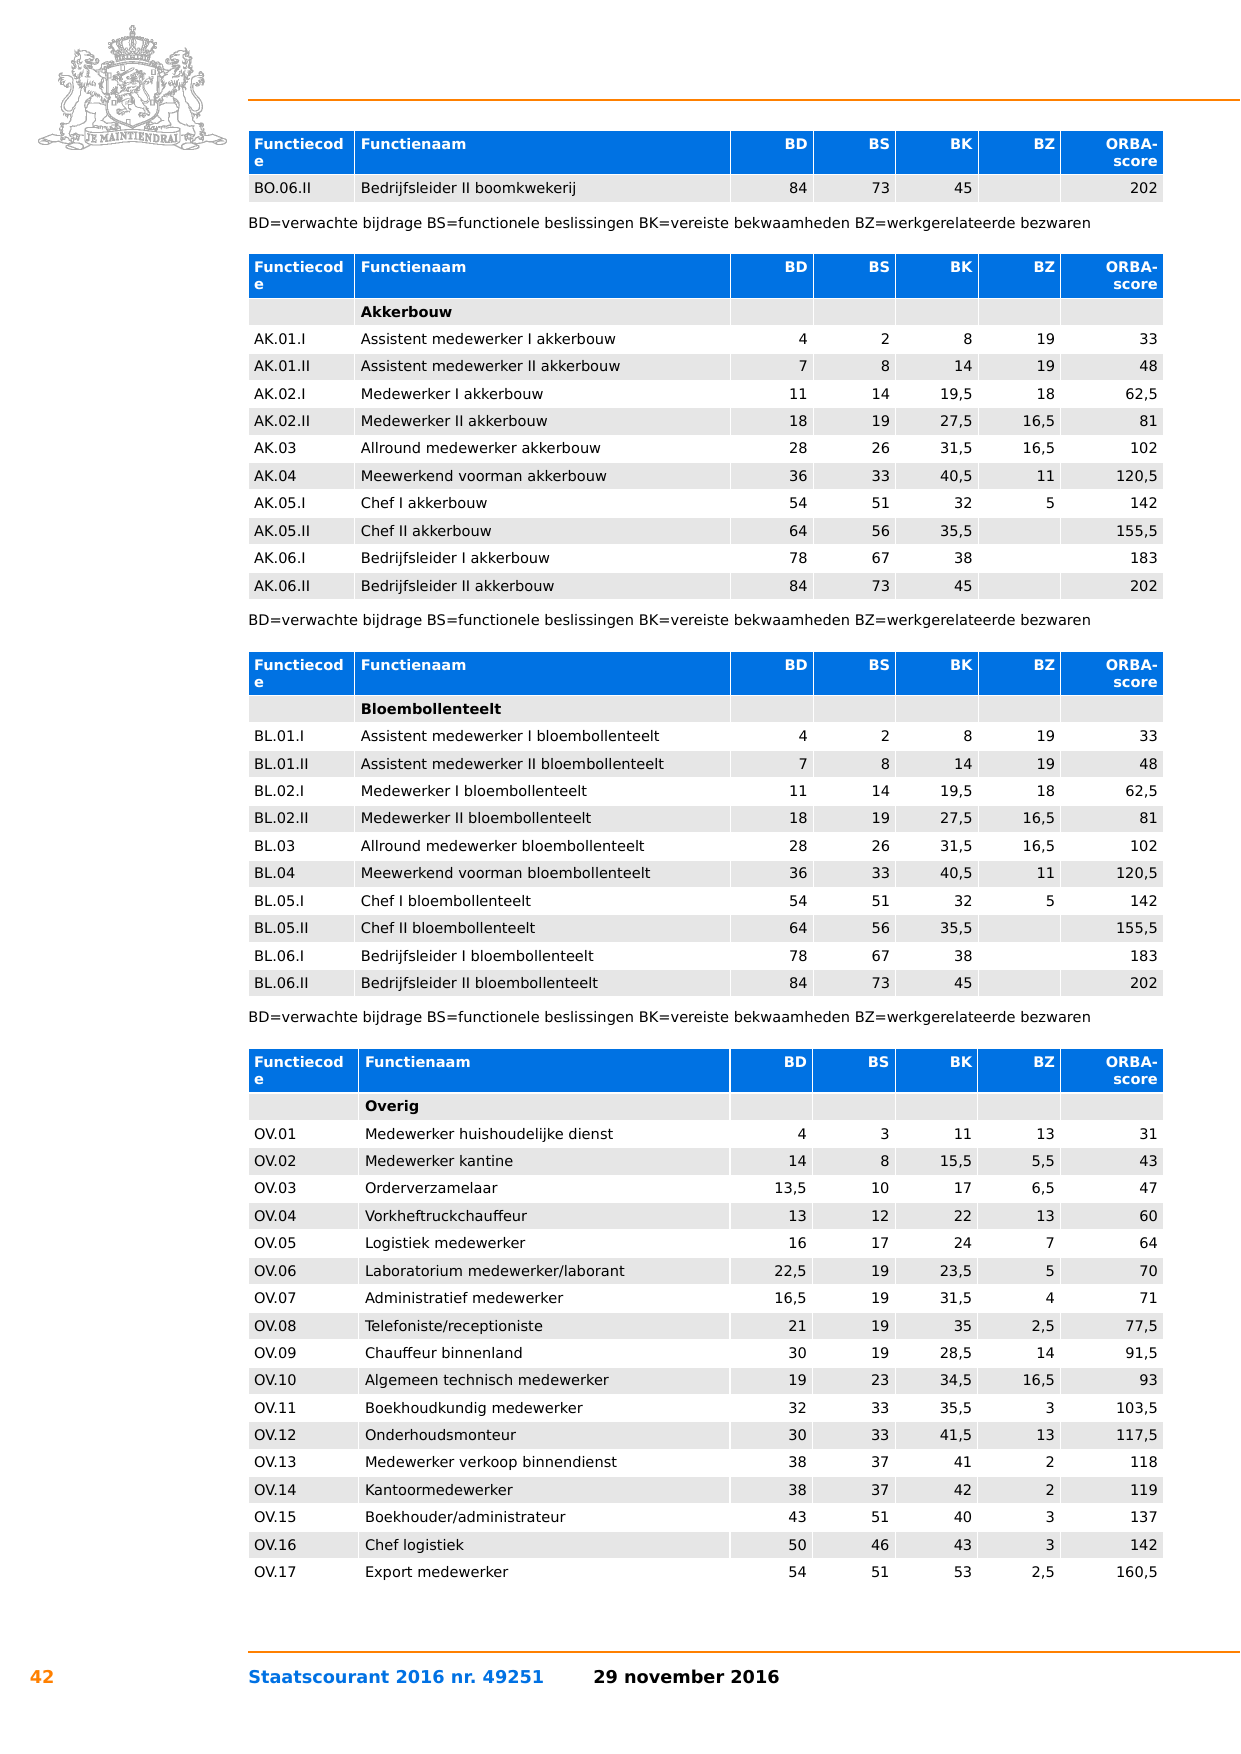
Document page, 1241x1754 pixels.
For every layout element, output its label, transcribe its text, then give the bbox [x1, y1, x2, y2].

table_cell [979, 175, 1060, 202]
table_cell 84 [731, 573, 813, 599]
table_cell Chef II akkerbouw [355, 518, 730, 544]
table_cell 2 [814, 326, 895, 352]
table_cell 8 [813, 1148, 895, 1175]
table_cell 13 [731, 1203, 812, 1229]
table_cell 16,5 [979, 833, 1060, 859]
table_cell 33 [1061, 326, 1163, 352]
table_cell [979, 545, 1060, 572]
table_cell 26 [814, 436, 895, 462]
table_cell Chef logistiek [359, 1532, 729, 1558]
table_cell 5,5 [978, 1148, 1060, 1175]
table_cell 102 [1061, 436, 1163, 462]
table_header BD [731, 1049, 812, 1092]
table_cell 78 [731, 943, 813, 969]
table_cell 31 [1061, 1121, 1163, 1147]
table_cell 13,5 [731, 1176, 812, 1202]
table_cell 19 [979, 724, 1060, 750]
table_cell Algemeen technisch medewerker [359, 1368, 729, 1394]
table_cell 33 [814, 463, 895, 489]
table_cell 33 [814, 861, 895, 887]
table_cell [896, 1094, 977, 1120]
table_cell 51 [813, 1559, 895, 1586]
table_cell 19 [813, 1313, 895, 1339]
table_cell Akkerbouw [355, 299, 730, 325]
table_cell 38 [731, 1450, 812, 1476]
table_cell 19 [731, 1368, 812, 1394]
table_cell 19 [814, 408, 895, 435]
table_cell 30 [731, 1340, 812, 1366]
table_cell 11 [731, 778, 813, 805]
table_cell OV.08 [249, 1313, 358, 1339]
table_header Functienaam [355, 254, 730, 298]
table_cell [896, 696, 978, 722]
table_cell 14 [896, 751, 978, 777]
table_cell 78 [731, 545, 813, 572]
table_cell AK.03 [249, 436, 354, 462]
table_cell 17 [896, 1176, 977, 1202]
picture [38, 25, 227, 150]
table_cell Bloembollenteelt [355, 696, 730, 722]
table_cell OV.02 [249, 1148, 358, 1175]
table_cell [896, 299, 978, 325]
table_cell AK.06.I [249, 545, 354, 572]
table_cell BO.06.II [249, 175, 354, 202]
table_cell 12 [813, 1203, 895, 1229]
table_cell 202 [1061, 175, 1163, 202]
table_cell Chef I akkerbouw [355, 491, 730, 517]
table_cell Boekhouder/administrateur [359, 1505, 729, 1531]
table_cell 43 [1061, 1148, 1163, 1175]
table_cell 14 [896, 354, 978, 380]
table_header Functiecode [249, 131, 354, 174]
table_cell 45 [896, 573, 978, 599]
table_cell Assistent medewerker II akkerbouw [355, 354, 730, 380]
table_cell 2 [814, 724, 895, 750]
table_cell 7 [731, 354, 813, 380]
table_cell 91,5 [1061, 1340, 1163, 1366]
table_cell 16,5 [731, 1285, 812, 1312]
table_cell 33 [813, 1422, 895, 1449]
table_header BZ [979, 131, 1060, 174]
table_cell 62,5 [1061, 778, 1163, 805]
table_cell 16,5 [978, 1368, 1060, 1394]
table_cell Medewerker I bloembollenteelt [355, 778, 730, 805]
table_cell 48 [1061, 751, 1163, 777]
table_cell [979, 696, 1060, 722]
table_cell OV.07 [249, 1285, 358, 1312]
table_cell OV.15 [249, 1505, 358, 1531]
table_cell [814, 299, 895, 325]
table_cell 13 [978, 1422, 1060, 1449]
table_cell Vorkheftruckchauffeur [359, 1203, 729, 1229]
table_cell AK.01.I [249, 326, 354, 352]
table_cell BD=verwachte bijdrage BS=functionele beslissingen BK=vereiste bekwaamheden BZ=werkgerelateerde bezwaren [248, 998, 1163, 1026]
table_cell Medewerker I akkerbouw [355, 381, 730, 407]
table_cell 56 [814, 518, 895, 544]
table_cell 17 [813, 1231, 895, 1257]
table_cell 35,5 [896, 1395, 977, 1421]
table_cell AK.05.II [249, 518, 354, 544]
table_cell 24 [896, 1231, 977, 1257]
table_cell Boekhoudkundig medewerker [359, 1395, 729, 1421]
table_header BZ [979, 652, 1060, 695]
table_cell 27,5 [896, 806, 978, 832]
table_cell BL.06.I [249, 943, 354, 969]
table_cell 53 [896, 1559, 977, 1586]
table_cell 142 [1061, 888, 1163, 914]
table_cell AK.01.II [249, 354, 354, 380]
table_cell AK.02.I [249, 381, 354, 407]
table_cell 3 [813, 1121, 895, 1147]
table_header BD [731, 254, 813, 298]
table_cell Logistiek medewerker [359, 1231, 729, 1257]
table_cell 3 [978, 1505, 1060, 1531]
table_cell 50 [731, 1532, 812, 1558]
table_cell Bedrijfsleider I bloembollenteelt [355, 943, 730, 969]
table_cell 22,5 [731, 1258, 812, 1284]
table_cell 32 [731, 1395, 812, 1421]
table_cell 64 [731, 518, 813, 544]
table_cell 142 [1061, 1532, 1163, 1558]
table_cell 19 [979, 326, 1060, 352]
table_cell Overig [359, 1094, 729, 1120]
table_cell 11 [979, 463, 1060, 489]
table_cell 183 [1061, 943, 1163, 969]
table_cell 183 [1061, 545, 1163, 572]
table_cell 19 [979, 751, 1060, 777]
table_cell [249, 1094, 358, 1120]
table_cell Medewerker verkoop binnendienst [359, 1450, 729, 1476]
table_cell 31,5 [896, 1285, 977, 1312]
table_cell 120,5 [1061, 861, 1163, 887]
table_cell 40,5 [896, 463, 978, 489]
table_cell OV.09 [249, 1340, 358, 1366]
table_cell 2,5 [978, 1313, 1060, 1339]
table_cell 5 [978, 1258, 1060, 1284]
table_cell 3 [978, 1395, 1060, 1421]
table_cell 202 [1061, 573, 1163, 599]
table_cell 155,5 [1061, 915, 1163, 942]
table_cell 15,5 [896, 1148, 977, 1175]
table_cell BD=verwachte bijdrage BS=functionele beslissingen BK=vereiste bekwaamheden BZ=werkgerelateerde bezwaren [248, 203, 1163, 231]
table_cell [979, 943, 1060, 969]
table_cell [1061, 696, 1163, 722]
table_cell 8 [896, 326, 978, 352]
table_cell 41 [896, 1450, 977, 1476]
table_cell 18 [979, 381, 1060, 407]
table_cell 40 [896, 1505, 977, 1531]
table_cell 73 [814, 573, 895, 599]
table_cell OV.17 [249, 1559, 358, 1586]
table_cell BL.01.II [249, 751, 354, 777]
table_cell Chef II bloembollenteelt [355, 915, 730, 942]
table_cell 119 [1061, 1477, 1163, 1503]
table_header BK [896, 652, 978, 695]
table_cell BL.02.I [249, 778, 354, 805]
table_cell Meewerkend voorman akkerbouw [355, 463, 730, 489]
table_cell [731, 696, 813, 722]
table_cell Telefoniste/receptioniste [359, 1313, 729, 1339]
table_cell 6,5 [978, 1176, 1060, 1202]
table_cell 60 [1061, 1203, 1163, 1229]
table_cell 70 [1061, 1258, 1163, 1284]
table_cell Export medewerker [359, 1559, 729, 1586]
table_cell 19 [814, 806, 895, 832]
table_cell OV.16 [249, 1532, 358, 1558]
table_cell Assistent medewerker I bloembollenteelt [355, 724, 730, 750]
table_header BK [896, 1049, 977, 1092]
table_cell Assistent medewerker I akkerbouw [355, 326, 730, 352]
table_cell Chef I bloembollenteelt [355, 888, 730, 914]
table_cell 120,5 [1061, 463, 1163, 489]
table_cell [731, 299, 813, 325]
table_cell 28 [731, 436, 813, 462]
table_header ORBA-score [1061, 652, 1163, 695]
table_cell 7 [731, 751, 813, 777]
table_cell 155,5 [1061, 518, 1163, 544]
table_cell OV.11 [249, 1395, 358, 1421]
table_cell 37 [813, 1477, 895, 1503]
table_header ORBA-score [1061, 131, 1163, 174]
table_cell 71 [1061, 1285, 1163, 1312]
table_header BS [814, 254, 895, 298]
table_header ORBA-score [1061, 254, 1163, 298]
table_cell 19,5 [896, 381, 978, 407]
table_cell [731, 1094, 812, 1120]
table_cell 23 [813, 1368, 895, 1394]
table_cell 73 [814, 175, 895, 202]
table_cell [979, 915, 1060, 942]
table_header Functiecode [249, 254, 354, 298]
table_cell 45 [896, 970, 978, 996]
table_cell Assistent medewerker II bloembollenteelt [355, 751, 730, 777]
table_cell AK.02.II [249, 408, 354, 435]
table_cell 41,5 [896, 1422, 977, 1449]
table_cell AK.04 [249, 463, 354, 489]
table_cell 93 [1061, 1368, 1163, 1394]
table_cell 73 [814, 970, 895, 996]
table_cell 137 [1061, 1505, 1163, 1531]
table_cell 33 [813, 1395, 895, 1421]
table_cell 35,5 [896, 915, 978, 942]
table_cell Medewerker kantine [359, 1148, 729, 1175]
table_cell Bedrijfsleider II boomkwekerij [355, 175, 730, 202]
table_cell 31,5 [896, 436, 978, 462]
table_cell 4 [978, 1285, 1060, 1312]
table_cell 202 [1061, 970, 1163, 996]
table_cell 160,5 [1061, 1559, 1163, 1586]
table_cell 16,5 [979, 806, 1060, 832]
table_cell 51 [814, 888, 895, 914]
table_cell 102 [1061, 833, 1163, 859]
table_cell Bedrijfsleider I akkerbouw [355, 545, 730, 572]
table_header BS [814, 131, 895, 174]
table_cell 16,5 [979, 408, 1060, 435]
table_cell 84 [731, 970, 813, 996]
table_cell Medewerker II bloembollenteelt [355, 806, 730, 832]
table_cell 36 [731, 463, 813, 489]
table_cell 3 [978, 1532, 1060, 1558]
table_cell 38 [731, 1477, 812, 1503]
table_cell 18 [979, 778, 1060, 805]
table_cell [249, 696, 354, 722]
table_cell 84 [731, 175, 813, 202]
table_cell [814, 696, 895, 722]
table_cell 43 [731, 1505, 812, 1531]
table_cell Laboratorium medewerker/laborant [359, 1258, 729, 1284]
table_cell 30 [731, 1422, 812, 1449]
table_cell 8 [896, 724, 978, 750]
table_cell BL.03 [249, 833, 354, 859]
table_cell 40,5 [896, 861, 978, 887]
table_cell 142 [1061, 491, 1163, 517]
table_cell 2 [978, 1477, 1060, 1503]
table_cell [979, 970, 1060, 996]
table_cell 14 [814, 381, 895, 407]
table_cell 43 [896, 1532, 977, 1558]
table_cell OV.12 [249, 1422, 358, 1449]
table_cell 8 [814, 751, 895, 777]
table_cell BL.02.II [249, 806, 354, 832]
table_header BS [813, 1049, 895, 1092]
table_cell 36 [731, 861, 813, 887]
table_cell 46 [813, 1532, 895, 1558]
table_cell 26 [814, 833, 895, 859]
table_header Functienaam [355, 652, 730, 695]
table_cell OV.14 [249, 1477, 358, 1503]
table_cell 54 [731, 491, 813, 517]
table_cell 51 [814, 491, 895, 517]
table_cell 11 [896, 1121, 977, 1147]
table_cell 118 [1061, 1450, 1163, 1476]
table_header ORBA-score [1061, 1049, 1163, 1092]
table_cell 21 [731, 1313, 812, 1339]
table_cell OV.10 [249, 1368, 358, 1394]
table_cell 28,5 [896, 1340, 977, 1366]
table_cell Orderverzamelaar [359, 1176, 729, 1202]
table_cell OV.05 [249, 1231, 358, 1257]
table_cell 38 [896, 545, 978, 572]
table_cell 31,5 [896, 833, 978, 859]
table_cell 28 [731, 833, 813, 859]
table_cell 103,5 [1061, 1395, 1163, 1421]
table_cell 4 [731, 724, 813, 750]
table_cell 14 [814, 778, 895, 805]
table_cell 35,5 [896, 518, 978, 544]
table_cell Bedrijfsleider II bloembollenteelt [355, 970, 730, 996]
table_cell 7 [978, 1231, 1060, 1257]
table_cell 54 [731, 1559, 812, 1586]
table_cell BL.05.I [249, 888, 354, 914]
table_cell 16 [731, 1231, 812, 1257]
table_cell OV.03 [249, 1176, 358, 1202]
table_cell Chauffeur binnenland [359, 1340, 729, 1366]
table_cell 11 [731, 381, 813, 407]
table_header BK [896, 254, 978, 298]
table_header Functienaam [355, 131, 730, 174]
table_cell 35 [896, 1313, 977, 1339]
table_header Functiecode [249, 1049, 358, 1092]
table_cell OV.13 [249, 1450, 358, 1476]
table_cell OV.04 [249, 1203, 358, 1229]
table_cell Onderhoudsmonteur [359, 1422, 729, 1449]
table_cell AK.06.II [249, 573, 354, 599]
table_cell 14 [978, 1340, 1060, 1366]
table_cell 5 [979, 491, 1060, 517]
table_cell Medewerker II akkerbouw [355, 408, 730, 435]
table_cell BL.06.II [249, 970, 354, 996]
table_cell 5 [979, 888, 1060, 914]
table_cell Medewerker huishoudelijke dienst [359, 1121, 729, 1147]
table_cell 14 [731, 1148, 812, 1175]
table_cell [978, 1094, 1060, 1120]
table_cell 37 [813, 1450, 895, 1476]
table_cell 32 [896, 491, 978, 517]
table_cell 10 [813, 1176, 895, 1202]
table_cell Administratief medewerker [359, 1285, 729, 1312]
table_cell Allround medewerker bloembollenteelt [355, 833, 730, 859]
table_header BD [731, 652, 813, 695]
table_cell 2,5 [978, 1559, 1060, 1586]
table_cell Kantoormedewerker [359, 1477, 729, 1503]
table_cell 4 [731, 326, 813, 352]
table_cell Bedrijfsleider II akkerbouw [355, 573, 730, 599]
table_cell 4 [731, 1121, 812, 1147]
table_header BS [814, 652, 895, 695]
table_cell 13 [978, 1121, 1060, 1147]
table_cell BL.01.I [249, 724, 354, 750]
table_cell [813, 1094, 895, 1120]
table_cell 18 [731, 806, 813, 832]
table_cell 18 [731, 408, 813, 435]
table_header BK [896, 131, 978, 174]
table_cell 27,5 [896, 408, 978, 435]
table_cell BL.04 [249, 861, 354, 887]
table_cell 19 [813, 1340, 895, 1366]
table_cell Meewerkend voorman bloembollenteelt [355, 861, 730, 887]
table_cell OV.06 [249, 1258, 358, 1284]
table_cell 64 [1061, 1231, 1163, 1257]
table_cell 13 [978, 1203, 1060, 1229]
table_cell 56 [814, 915, 895, 942]
table_cell [979, 573, 1060, 599]
table_cell 117,5 [1061, 1422, 1163, 1449]
table_header Functienaam [359, 1049, 729, 1092]
table_cell [1061, 299, 1163, 325]
table_cell 19 [813, 1258, 895, 1284]
table_header BZ [978, 1049, 1060, 1092]
table_cell 19 [979, 354, 1060, 380]
table_header Functiecode [249, 652, 354, 695]
table_cell 8 [814, 354, 895, 380]
table_cell 16,5 [979, 436, 1060, 462]
table_cell 81 [1061, 806, 1163, 832]
table_header BZ [979, 254, 1060, 298]
table_cell 64 [731, 915, 813, 942]
table_cell 54 [731, 888, 813, 914]
table_cell 38 [896, 943, 978, 969]
table_cell 81 [1061, 408, 1163, 435]
table_cell 48 [1061, 354, 1163, 380]
table_cell 67 [814, 545, 895, 572]
table_cell [979, 299, 1060, 325]
table_cell [249, 299, 354, 325]
table_cell Allround medewerker akkerbouw [355, 436, 730, 462]
table_cell [979, 518, 1060, 544]
table_cell 67 [814, 943, 895, 969]
table_cell 34,5 [896, 1368, 977, 1394]
table_cell 47 [1061, 1176, 1163, 1202]
table_cell 2 [978, 1450, 1060, 1476]
table_cell 42 [896, 1477, 977, 1503]
table_cell AK.05.I [249, 491, 354, 517]
table_cell 23,5 [896, 1258, 977, 1284]
table_cell 33 [1061, 724, 1163, 750]
table_cell BL.05.II [249, 915, 354, 942]
table_cell OV.01 [249, 1121, 358, 1147]
table_header BD [731, 131, 813, 174]
table_cell BD=verwachte bijdrage BS=functionele beslissingen BK=vereiste bekwaamheden BZ=werkgerelateerde bezwaren [248, 600, 1163, 629]
table_cell 32 [896, 888, 978, 914]
table_cell 22 [896, 1203, 977, 1229]
table_cell 19 [813, 1285, 895, 1312]
table_cell 19,5 [896, 778, 978, 805]
table_cell 45 [896, 175, 978, 202]
table_cell 51 [813, 1505, 895, 1531]
table_cell [1061, 1094, 1163, 1120]
table_cell 11 [979, 861, 1060, 887]
table_cell 77,5 [1061, 1313, 1163, 1339]
table_cell 62,5 [1061, 381, 1163, 407]
